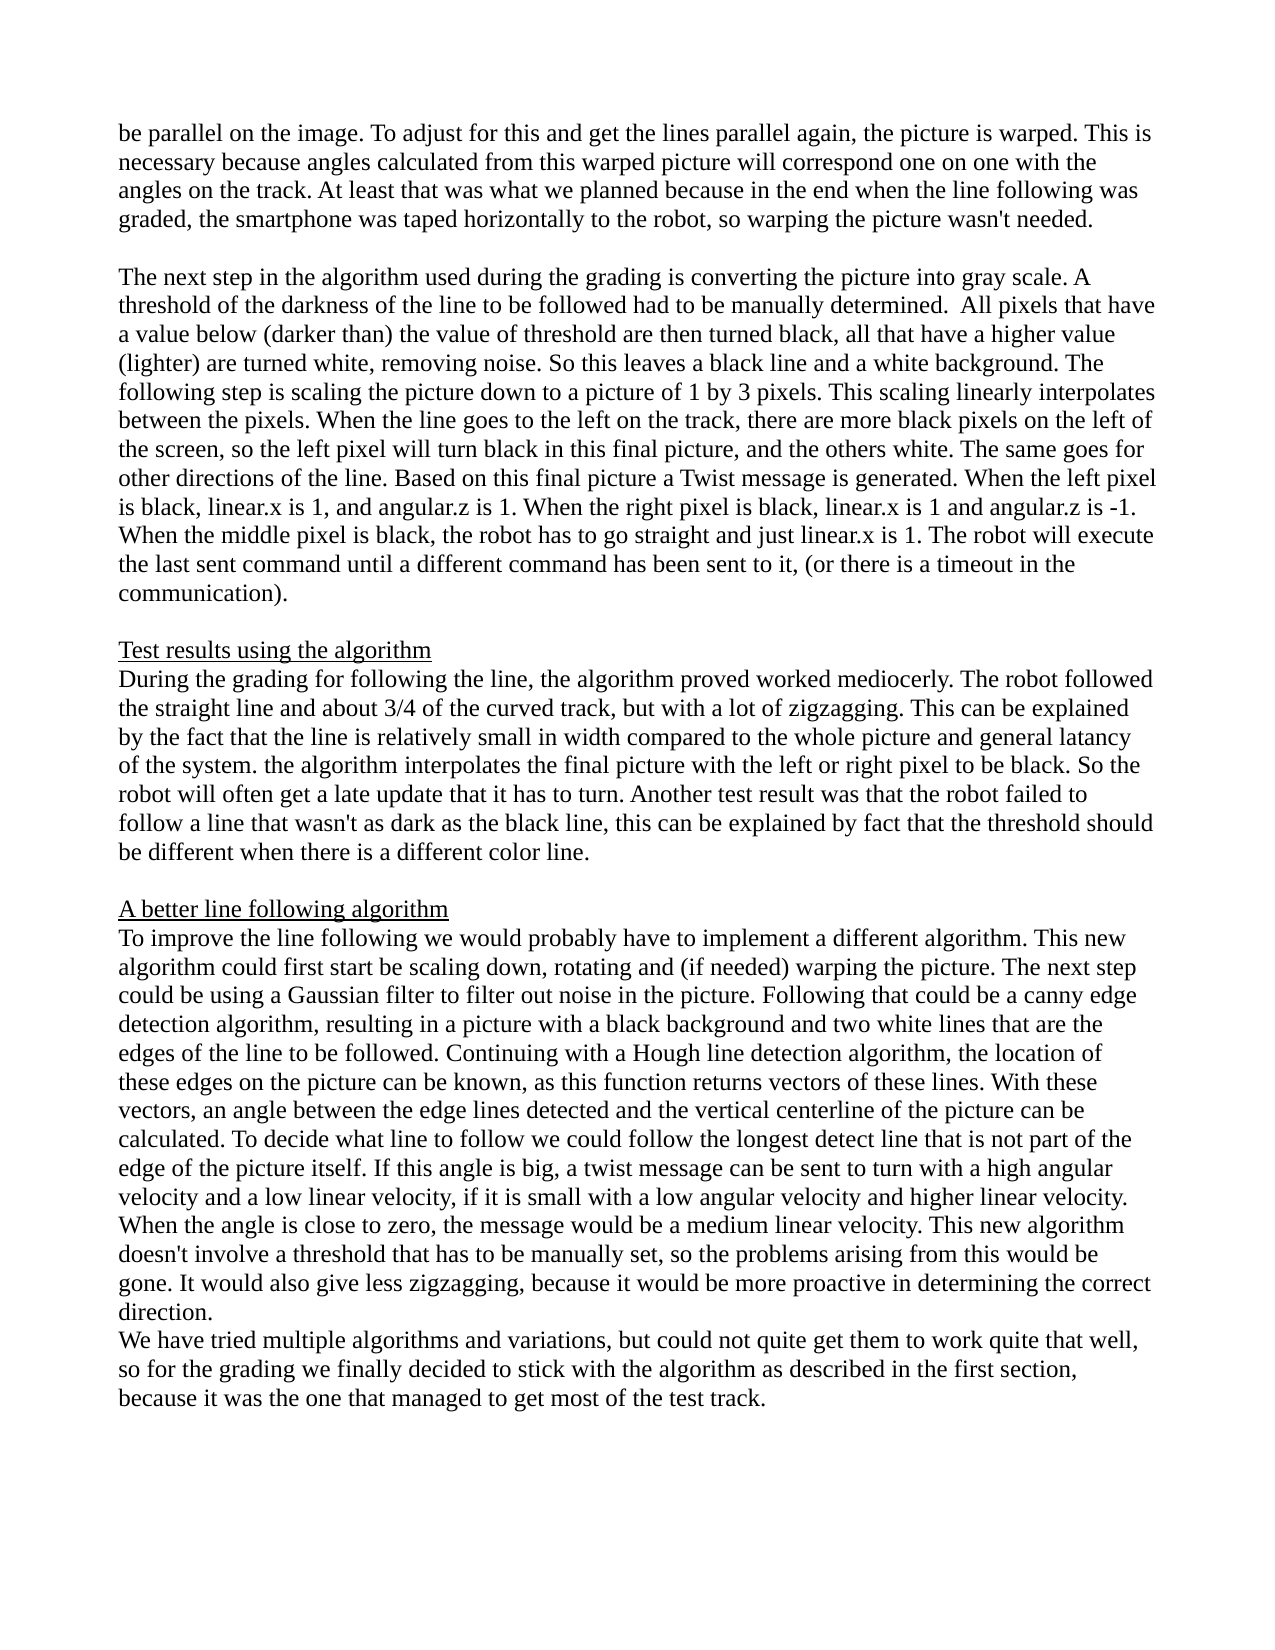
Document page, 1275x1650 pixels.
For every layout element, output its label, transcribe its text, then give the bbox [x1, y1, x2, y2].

text be parallel on the image. To adjust for this and get the lines parallel again, the picture is warped. This is necessary because angles calculated from this warped picture will correspond one on one with the angles on the track. At least that was what we planned because in the end when the line following was graded, the smartphone was taped horizontally to the robot, so warping the picture wasn't needed. [118, 118, 1157, 233]
text To improve the line following we would probably have to implement a different algorithm. This new algorithm could first start be scaling down, rotating and (if needed) warping the picture. The next step could be using a Gaussian filter to filter out noise in the picture. Following that could be a canny edge detection algorithm, resulting in a picture with a black background and two white lines that are the edges of the line to be followed. Continuing with a Hough line detection algorithm, the location of these edges on the picture can be known, as this function returns vectors of these lines. With these vectors, an angle between the edge lines detected and the vertical centerline of the picture can be calculated. To decide what line to follow we could follow the longest detect line that is not part of the edge of the picture itself. If this angle is big, a twist message can be sent to turn with a high angular velocity and a low linear velocity, if it is small with a low angular velocity and higher linear velocity. When the angle is close to zero, the message would be a medium linear velocity. This new algorithm doesn't involve a threshold that has to be manually set, so the problems arising from this would be gone. It would also give less zigzagging, because it would be more proactive in determining the correct direction. [118, 923, 1157, 1326]
text Test results using the algorithm [118, 636, 1157, 664]
text We have tried multiple algorithms and variations, but could not quite get them to work quite that well, so for the grading we finally decided to stick with the algorithm as described in the first section, because it was the one that managed to get most of the test track. [118, 1326, 1157, 1412]
text The next step in the algorithm used during the grading is converting the picture into gray scale. A threshold of the darkness of the line to be followed had to be manually determined. All pixels that have a value below (darker than) the value of threshold are then turned black, all that have a higher value (lighter) are turned white, removing noise. So this leaves a black line and a white background. The following step is scaling the picture down to a picture of 1 by 3 pixels. This scaling linearly interpolates between the pixels. When the line goes to the left on the track, there are more black pixels on the left of the screen, so the left pixel will turn black in this final picture, and the others white. The same goes for other directions of the line. Based on this final picture a Twist message is generated. When the left pixel is black, linear.x is 1, and angular.z is 1. When the right pixel is black, linear.x is 1 and angular.z is -1. When the middle pixel is black, the robot has to go straight and just linear.x is 1. The robot will execute the last sent command until a different command has been sent to it, (or there is a timeout in the communication). [118, 262, 1157, 607]
text During the grading for following the line, the algorithm proved worked mediocerly. The robot followed the straight line and about 3/4 of the curved track, but with a lot of zigzagging. This can be explained by the fact that the line is relatively small in width compared to the whole picture and general latancy of the system. the algorithm interpolates the final picture with the left or right pixel to be black. So the robot will often get a late update that it has to turn. Another test result was that the robot failed to follow a line that wasn't as dark as the black line, this can be explained by fact that the threshold should be different when there is a different color line. [118, 664, 1157, 866]
text A better line following algorithm [118, 894, 1157, 923]
